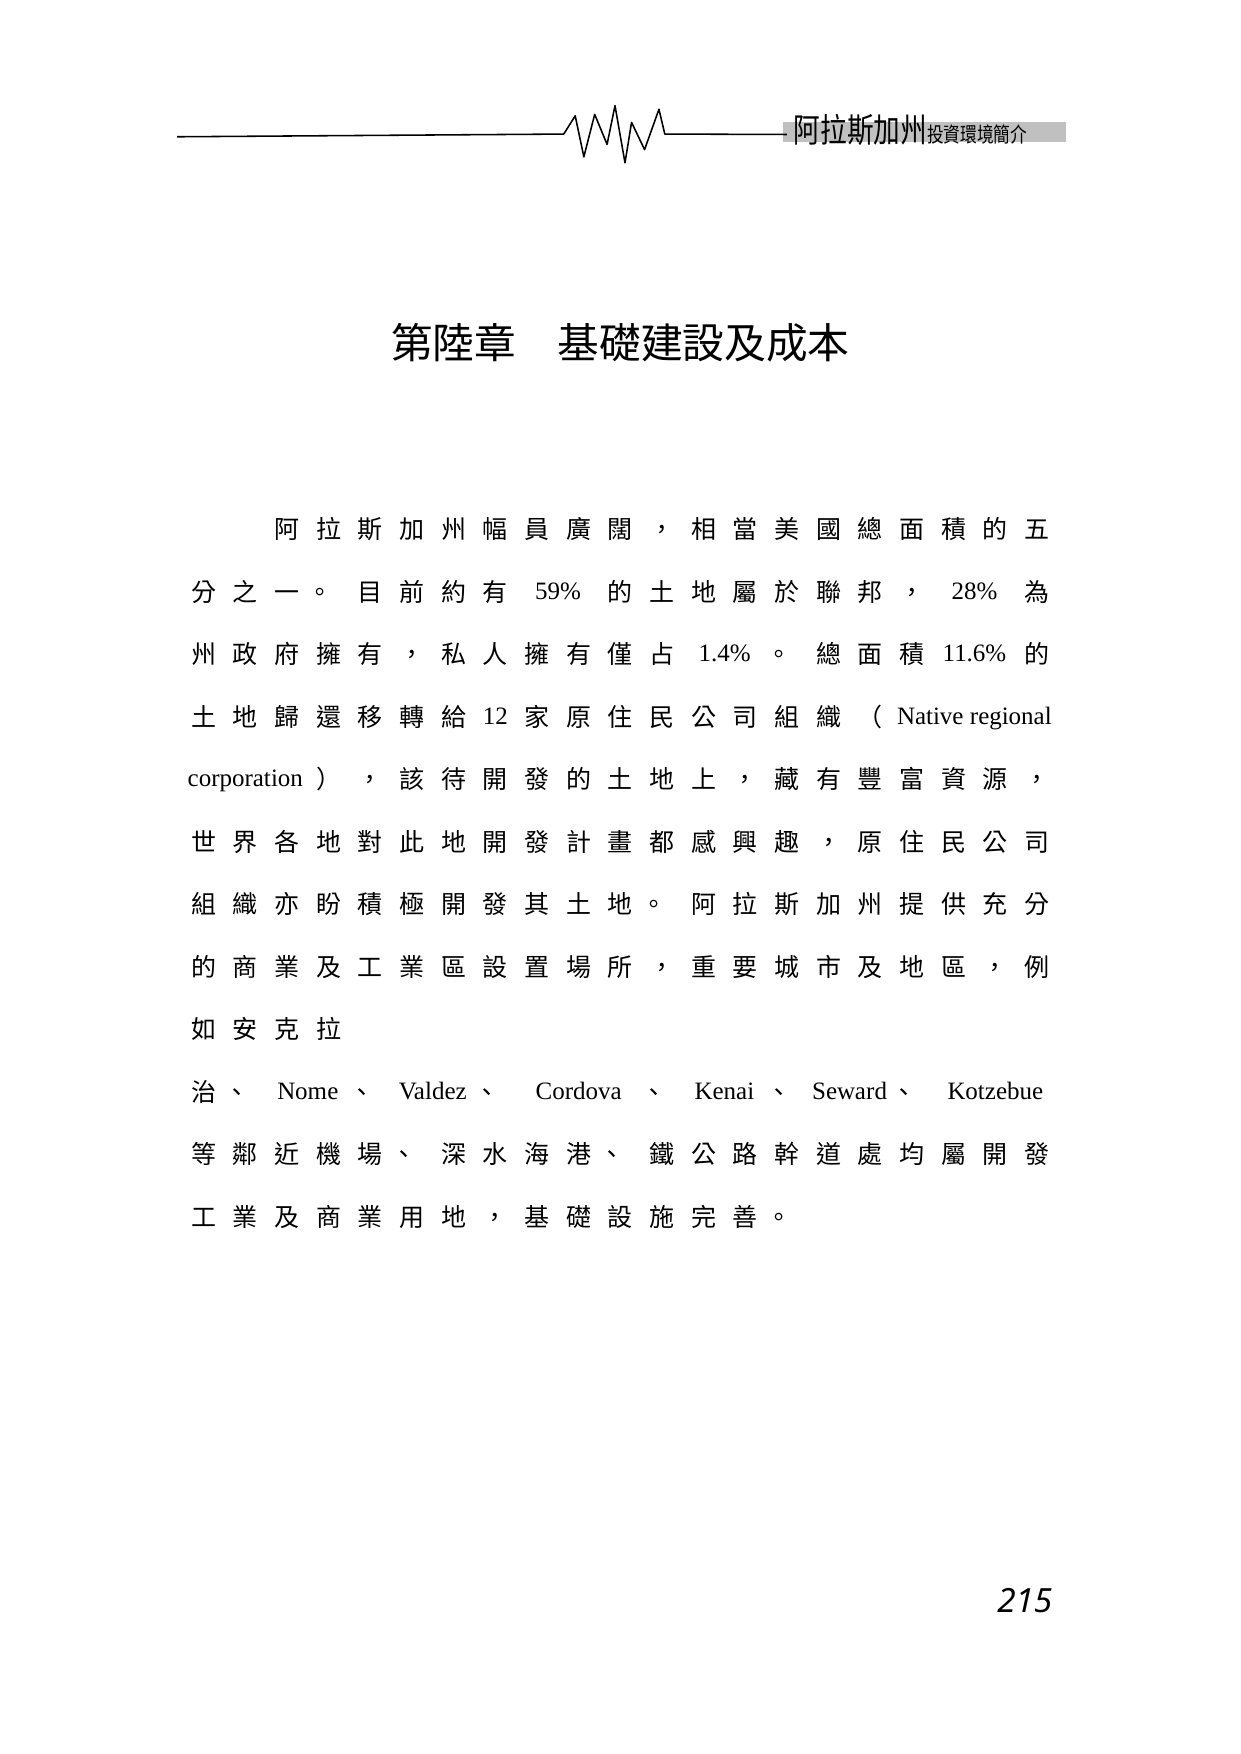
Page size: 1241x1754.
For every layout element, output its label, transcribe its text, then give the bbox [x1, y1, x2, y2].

text 阿拉斯加州幅員廣闊，相當美國總面積的五分之一。目前約有59%的土地屬於聯邦，28%為州政府擁有，私人擁有僅占1.4%。總面積11.6%的土地歸還移轉給12家原住民公司組織（Native regional corporation），該待開發的土地上，藏有豐富資源，世界各地對此地開發計畫都感興趣，原住民公司組織亦盼積極開發其土地。阿拉斯加州提供充分的商業及工業區設置場所，重要城市及地區，例如安克拉治、Nome、Valdez、Cordova、Kenai、Seward、Kotzebue等鄰近機場、深水海港、鐵公路幹道處均屬開發工業及商業用地，基礎設施完善。 [183, 486, 1058, 1236]
text 第陸章 基礎建設及成本 [183, 299, 1058, 361]
